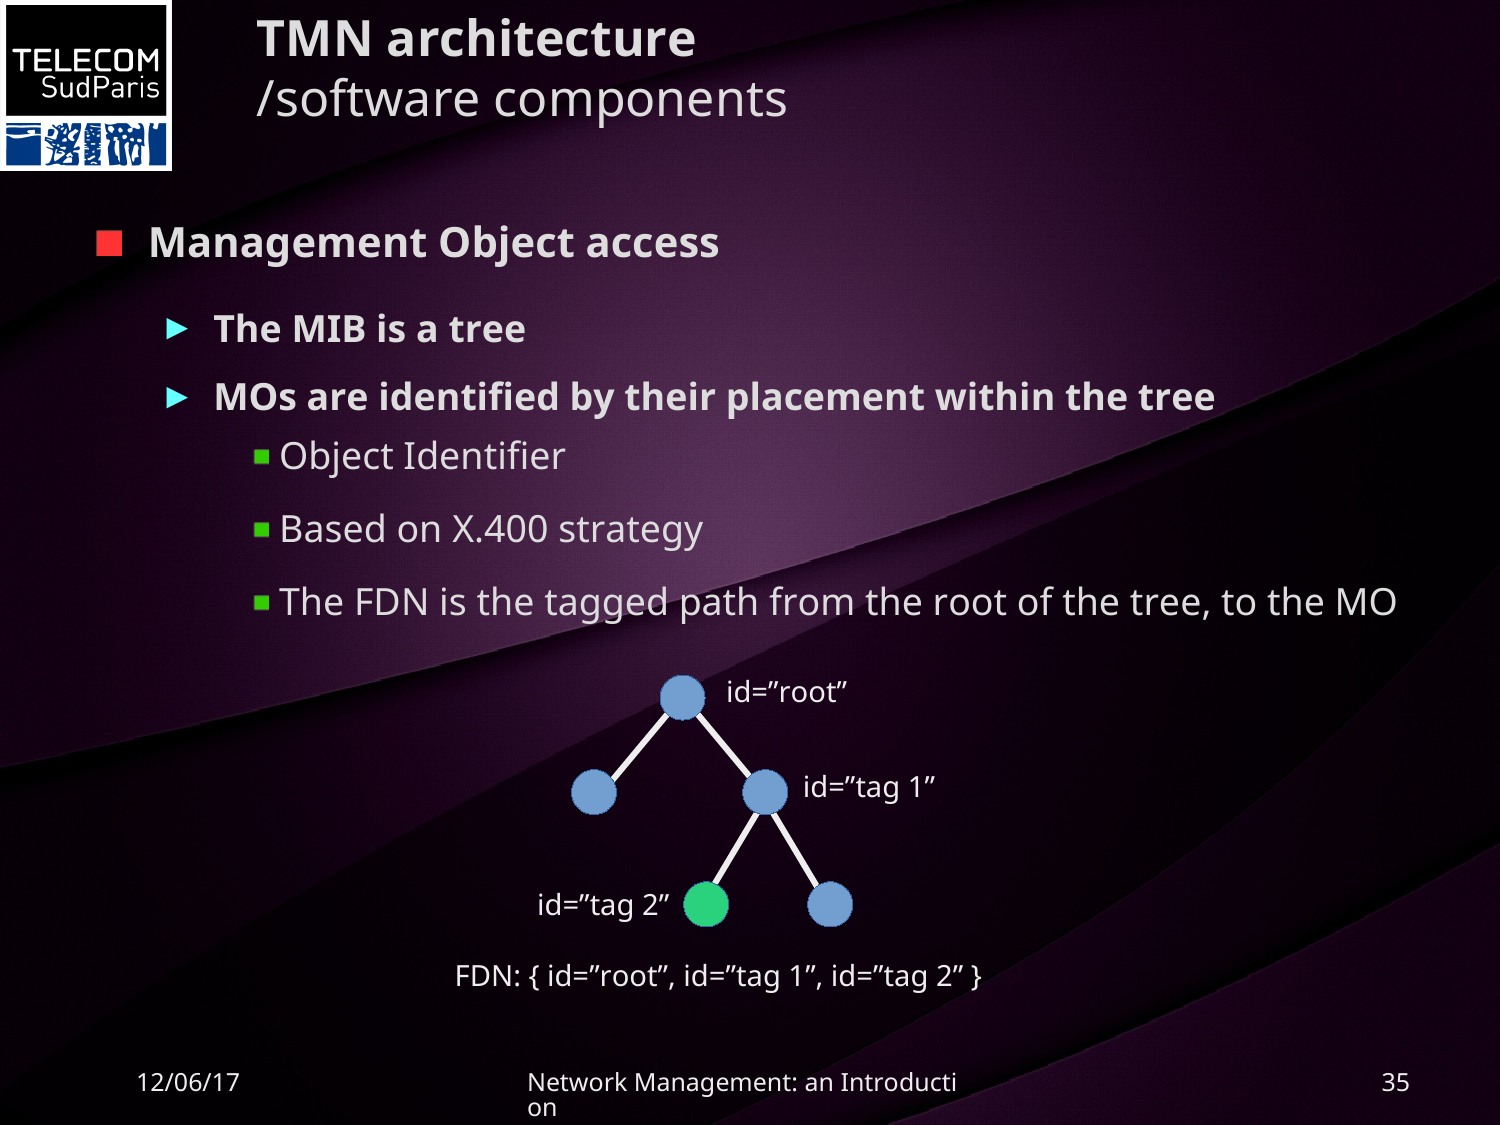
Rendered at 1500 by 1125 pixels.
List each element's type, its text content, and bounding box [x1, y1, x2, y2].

text_box id=”tag 2” [522, 879, 690, 929]
text_box [690, 881, 729, 927]
list Management Object access The MIB is a tree MOs are identified by their placement within the tree Object Identifier Based on X.400 strategy The FDN is the tagged path from the root of the tree, to the MO [76, 207, 1427, 977]
text_box [742, 769, 788, 815]
text_box [660, 675, 706, 721]
text_box FDN: { id=”root”, id=”tag 1”, id=”tag 2” } [439, 949, 1013, 1000]
picture [0, 0, 1500, 1125]
text_box id=”tag 1” [788, 760, 956, 811]
text_box id=”root” [711, 666, 861, 717]
text_box [571, 769, 617, 815]
text_box [807, 881, 853, 927]
title TMN architecture /software components [242, 0, 1436, 135]
